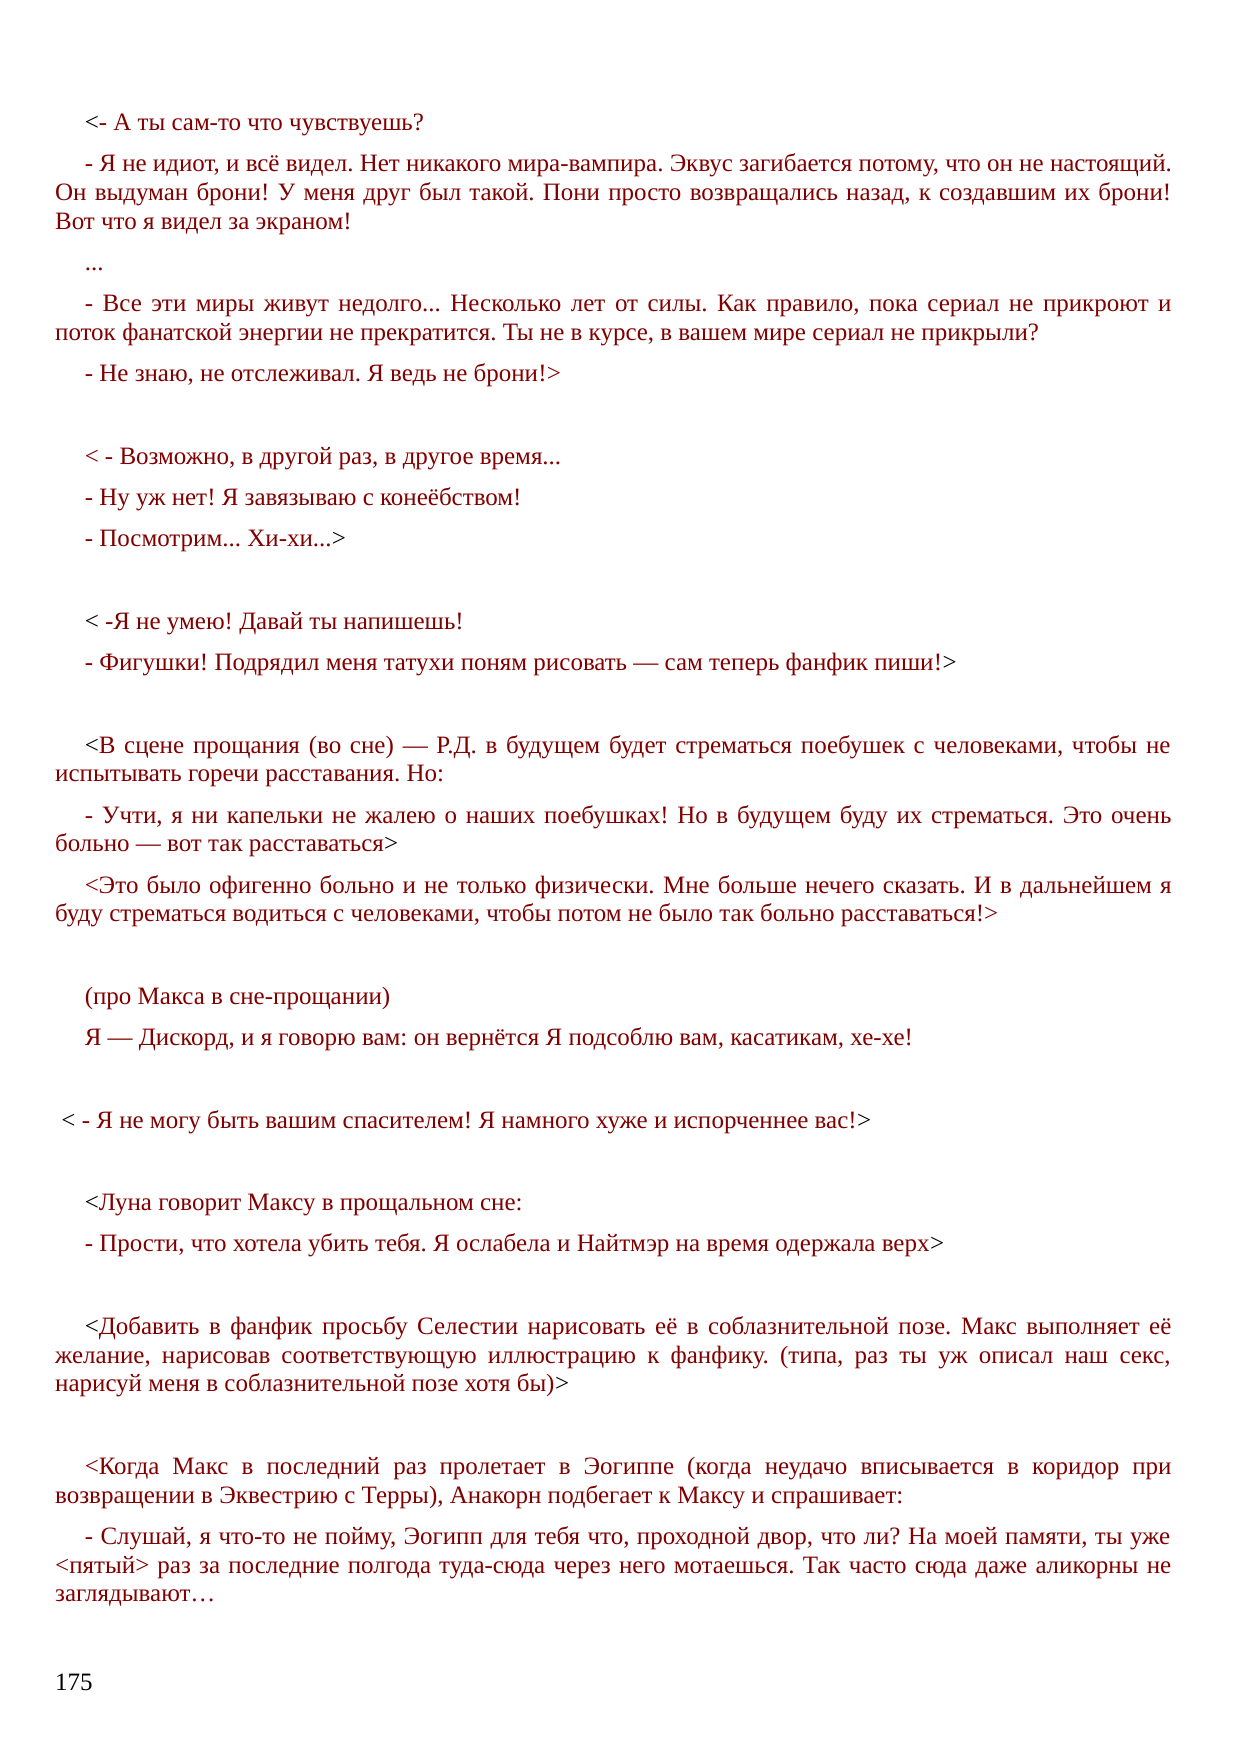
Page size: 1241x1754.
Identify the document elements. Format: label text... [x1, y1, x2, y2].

text - Я не идиот, и всё видел. Нет никакого мира-вампира. Эквус загибается потому, что он не настоящий. Он выдуман брони! У меня друг был такой. Пони просто возвращались назад, к создавшим их брони! Вот что я видел за экраном! [55, 148, 1173, 235]
text - Посмотрим... Хи-хи...> [55, 523, 1173, 552]
text < - Я не могу быть вашим спасителем! Я намного хуже и испорченнее вас!> [55, 1105, 1173, 1133]
text - Фигушки! Подрядил меня татухи поням рисовать — сам теперь фанфик пиши!> [55, 647, 1173, 676]
text <Это было офигенно больно и не только физически. Мне больше нечего сказать. И в дальнейшем я буду стрематься водиться с человеками, чтобы потом не было так больно расставаться!> [55, 870, 1173, 927]
text < - Возможно, в другой раз, в другое время... [55, 441, 1173, 470]
text - Все эти миры живут недолго... Несколько лет от силы. Как правило, пока сериал не прикроют и поток фанатской энергии не прекратится. Ты не в курсе, в вашем мире сериал не прикрыли? [55, 288, 1173, 346]
text Я — Дискорд, и я говорю вам: он вернётся Я подсоблю вам, касатикам, хе-хе! [55, 1022, 1173, 1051]
text - Не знаю, не отслеживал. Я ведь не брони!> [55, 358, 1173, 387]
text - Слушай, я что-то не пойму, Эогипп для тебя что, проходной двор, что ли? На моей памяти, ты уже <пятый> раз за последние полгода туда-сюда через него мотаешься. Так часто сюда даже аликорны не заглядывают… [55, 1521, 1173, 1607]
text <В сцене прощания (во сне) — Р.Д. в будущем будет стрематься поебушек с человеками, чтобы не испытывать горечи расставания. Но: [55, 730, 1173, 787]
text <Когда Макс в последний раз пролетает в Эогиппе (когда неудачо вписывается в коридор при возвращении в Эквестрию с Терры), Анакорн подбегает к Максу и спрашивает: [55, 1451, 1173, 1508]
text - Учти, я ни капельки не жалею о наших поебушках! Но в будущем буду их стрематься. Это очень больно — вот так расставаться> [55, 800, 1173, 857]
text < -Я не умею! Давай ты напишешь! [55, 606, 1173, 635]
text <Луна говорит Максу в прощальном сне: [55, 1187, 1173, 1216]
text - Прости, что хотела убить тебя. Я ослабела и Найтмэр на время одержала верх> [55, 1228, 1173, 1257]
text (про Макса в сне-прощании) [55, 981, 1173, 1010]
text <- А ты сам-то что чувствуешь? [55, 107, 1173, 136]
text - Ну уж нет! Я завязываю с конеёбством! [55, 482, 1173, 511]
text ... [55, 247, 1173, 276]
text <Добавить в фанфик просьбу Селестии нарисовать её в соблазнительной позе. Макс выполняет её желание, нарисовав соответствующую иллюстрацию к фанфику. (типа, раз ты уж описал наш секс, нарисуй меня в соблазнительной позе хотя бы)> [55, 1311, 1173, 1397]
